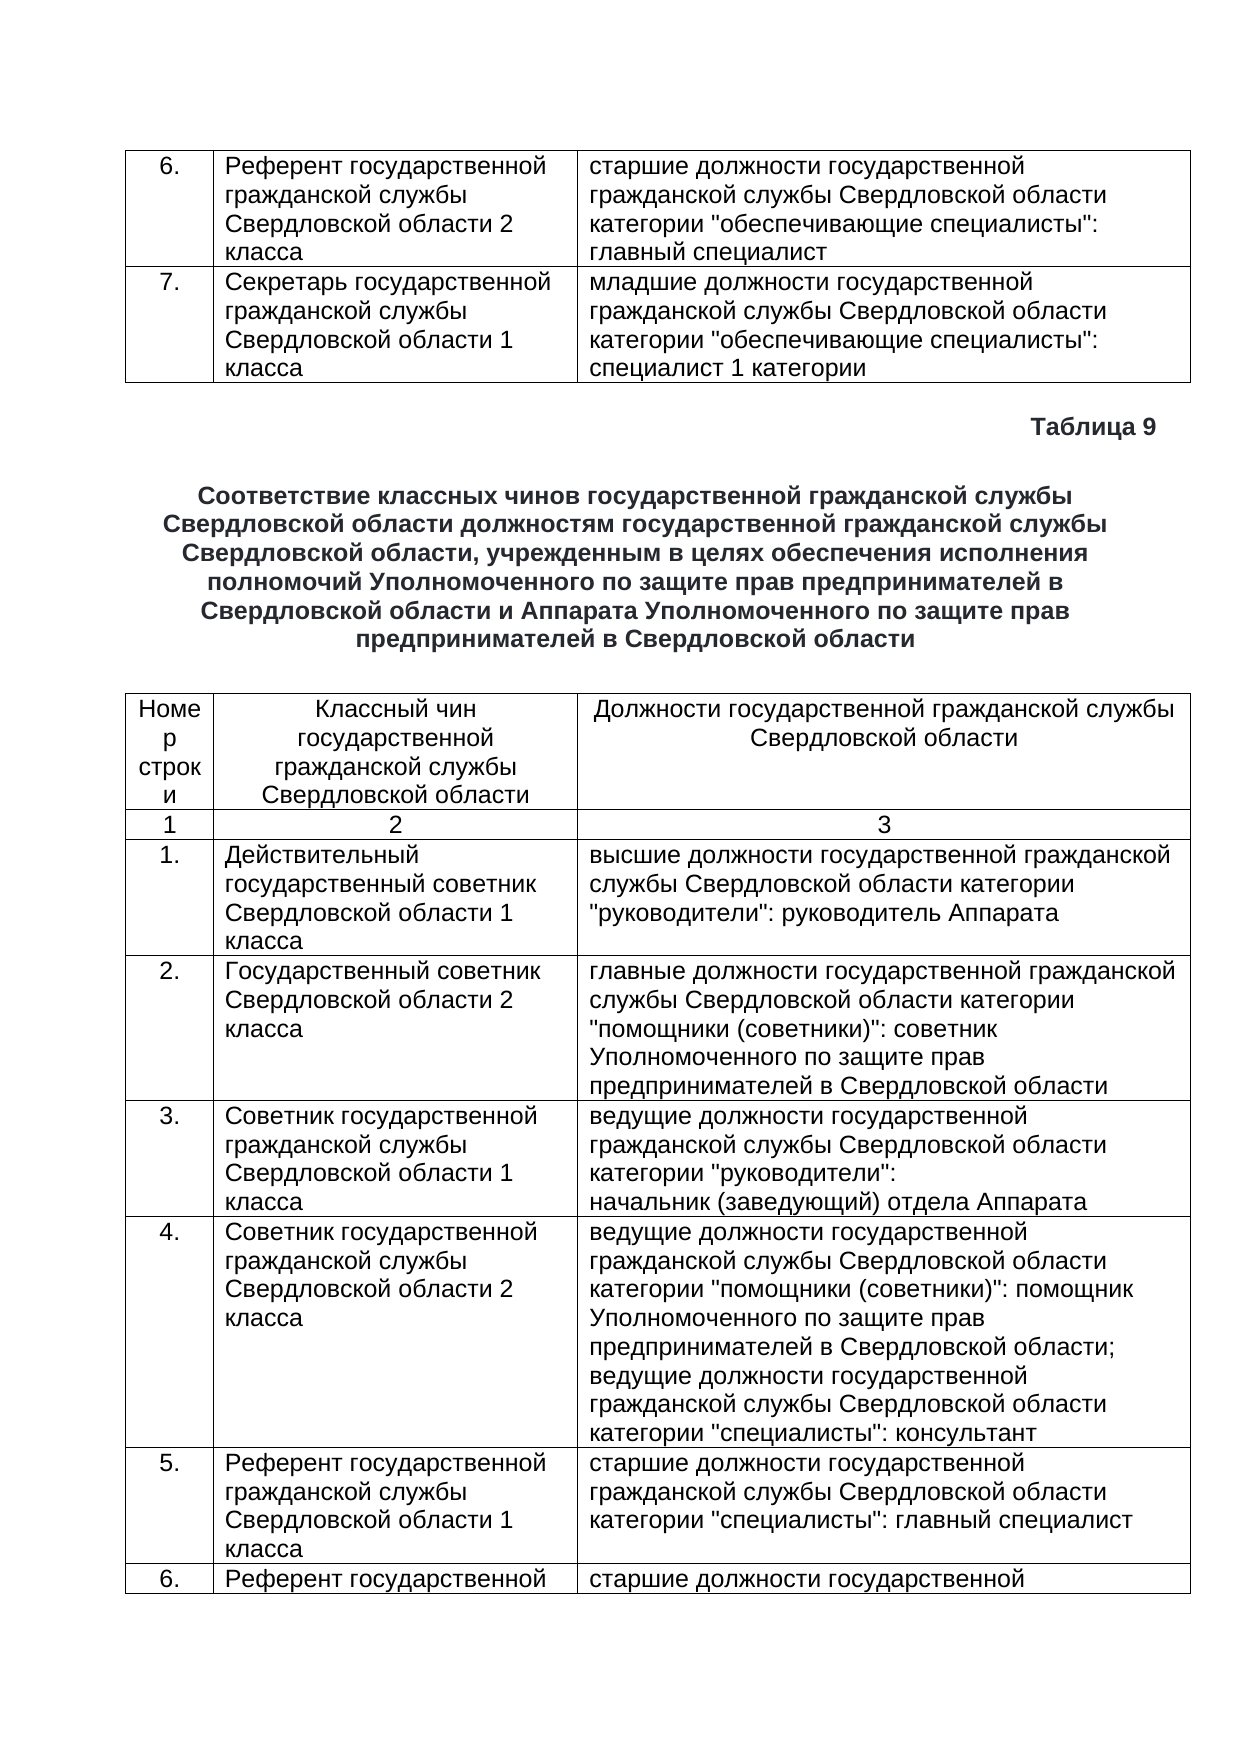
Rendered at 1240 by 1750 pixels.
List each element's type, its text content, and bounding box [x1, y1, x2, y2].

table_cell Государственный советник Свердловской области 2 класса [214, 956, 577, 1100]
table_header Классный чин государственной гражданской службы Свердловской области [214, 694, 577, 809]
table_cell ведущие должности государственной гражданской службы Свердловской области категории "помощники (советники)": помощник Уполномоченного по защите прав предпринимателей в Свердловской области; ведущие должности государственной гражданской службы Свердловской области категории "специалисты": консультант [578, 1217, 1190, 1447]
table_cell Референт государственной гражданской службы Свердловской области 2 класса [214, 151, 577, 266]
table_cell Действительный государственный советник Свердловской области 1 класса [214, 840, 577, 955]
table_cell высшие должности государственной гражданской службы Свердловской области категории "руководители": руководитель Аппарата [578, 840, 1190, 955]
table_cell младшие должности государственной гражданской службы Свердловской области категории "обеспечивающие специалисты": специалист 1 категории [578, 267, 1190, 382]
table_cell Советник государственной гражданской службы Свердловской области 2 класса [214, 1217, 577, 1447]
table_cell Секретарь государственной гражданской службы Свердловской области 1 класса [214, 267, 577, 382]
table_cell старшие должности государственной [578, 1564, 1190, 1593]
table_cell 2 [214, 810, 577, 839]
text Таблица 9 [114, 412, 1156, 441]
table_cell старшие должности государственной гражданской службы Свердловской области категории "специалисты": главный специалист [578, 1448, 1190, 1563]
table_cell ведущие должности государственной гражданской службы Свердловской области категории "руководители": начальник (заведующий) отдела Аппарата [578, 1101, 1190, 1216]
table_cell 3 [578, 810, 1190, 839]
table_cell 3. [126, 1101, 213, 1216]
table_cell Референт государственной гражданской службы Свердловской области 1 класса [214, 1448, 577, 1563]
table_cell 6. [126, 1564, 213, 1593]
table_cell 1. [126, 840, 213, 955]
table_cell 4. [126, 1217, 213, 1447]
table_cell 5. [126, 1448, 213, 1563]
table_cell 7. [126, 267, 213, 382]
table_header Номер строки [126, 694, 213, 809]
table_cell 1 [126, 810, 213, 839]
table_cell 6. [126, 151, 213, 266]
table_cell Советник государственной гражданской службы Свердловской области 1 класса [214, 1101, 577, 1216]
table_cell старшие должности государственной гражданской службы Свердловской области категории "обеспечивающие специалисты": главный специалист [578, 151, 1190, 266]
subtitle Соответствие классных чинов государственной гражданской службы Свердловской области должностям государственной гражданской службы Свердловской области, учрежденным в целях обеспечения исполнения полномочий Уполномоченного по защите прав предпринимателей в Свердловской области и Аппарата Уполномоченного по защите прав предпринимателей в Свердловской области [114, 481, 1156, 653]
table_cell Референт государственной [214, 1564, 577, 1593]
table_cell 2. [126, 956, 213, 1100]
table_header Должности государственной гражданской службы Свердловской области [578, 694, 1190, 809]
table_cell главные должности государственной гражданской службы Свердловской области категории "помощники (советники)": советник Уполномоченного по защите прав предпринимателей в Свердловской области [578, 956, 1190, 1100]
